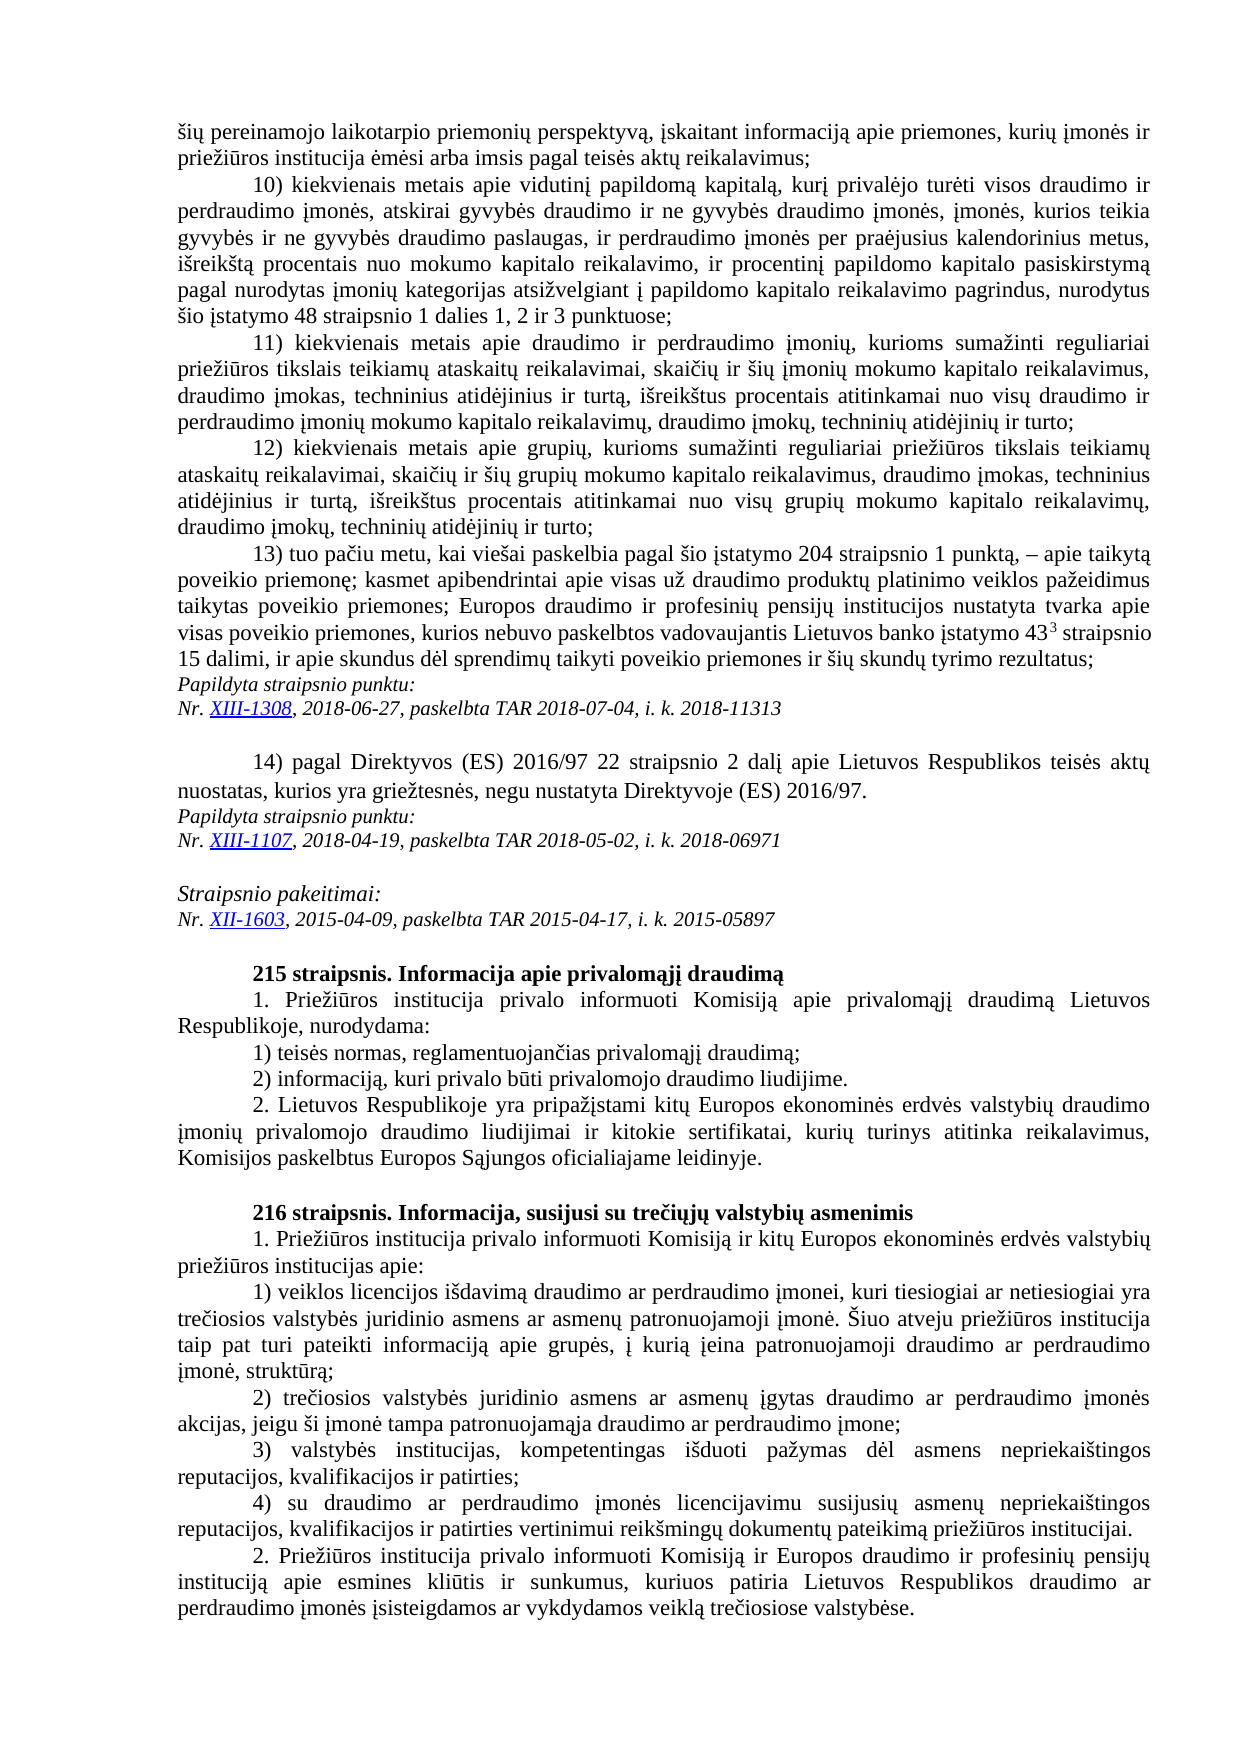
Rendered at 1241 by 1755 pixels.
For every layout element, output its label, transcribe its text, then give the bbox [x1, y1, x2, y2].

text Nr. XIII-1107, 2018-04-19, paskelbta TAR 2018-05-02, i. k. 2018-06971 [177, 828, 1152, 852]
text 12) kiekvienais metais apie grupių, kurioms sumažinti reguliariai priežiūros tikslais teikiamų ataskaitų reikalavimai, skaičių ir šių grupių mokumo kapitalo reikalavimus, draudimo įmokas, techninius atidėjinius ir turtą, išreikštus procentais atitinkamai nuo visų grupių mokumo kapitalo reikalavimų, draudimo įmokų, techninių atidėjinių ir turto; [177, 434, 1152, 540]
text 1. Priežiūros institucija privalo informuoti Komisiją ir kitų Europos ekonominės erdvės valstybių priežiūros institucijas apie: [177, 1226, 1152, 1278]
text Nr. XIII-1308, 2018-06-27, paskelbta TAR 2018-07-04, i. k. 2018-11313 [177, 696, 1152, 720]
text 14) pagal Direktyvos (ES) 2016/97 22 straipsnio 2 dalį apie Lietuvos Respublikos teisės aktų nuostatas, kurios yra griežtesnės, negu nustatyta Direktyvoje (ES) 2016/97. [177, 748, 1152, 803]
text 1) teisės normas, reglamentuojančias privalomąjį draudimą; [177, 1039, 1152, 1065]
text 2. Priežiūros institucija privalo informuoti Komisiją ir Europos draudimo ir profesinių pensijų instituciją apie esmines kliūtis ir sunkumus, kuriuos patiria Lietuvos Respublikos draudimo ar perdraudimo įmonės įsisteigdamos ar vykdydamos veiklą trečiosiose valstybėse. [177, 1542, 1152, 1621]
text 13) tuo pačiu metu, kai viešai paskelbia pagal šio įstatymo 204 straipsnio 1 punktą, – apie taikytą poveikio priemonę; kasmet apibendrintai apie visas už draudimo produktų platinimo veiklos pažeidimus taikytas poveikio priemones; Europos draudimo ir profesinių pensijų institucijos nustatyta tvarka apie visas poveikio priemones, kurios nebuvo paskelbtos vadovaujantis Lietuvos banko įstatymo 433 straipsnio 15 dalimi, ir apie skundus dėl sprendimų taikyti poveikio priemones ir šių skundų tyrimo rezultatus; [177, 540, 1152, 672]
text Papildyta straipsnio punktu: [177, 672, 1152, 696]
text 2) trečiosios valstybės juridinio asmens ar asmenų įgytas draudimo ar perdraudimo įmonės akcijas, jeigu ši įmonė tampa patronuojamąja draudimo ar perdraudimo įmone; [177, 1384, 1152, 1436]
text 215 straipsnis. Informacija apie privalomąjį draudimą [177, 959, 1152, 986]
text 2. Lietuvos Respublikoje yra pripažįstami kitų Europos ekonominės erdvės valstybių draudimo įmonių privalomojo draudimo liudijimai ir kitokie sertifikatai, kurių turinys atitinka reikalavimus, Komisijos paskelbtus Europos Sąjungos oficialiajame leidinyje. [177, 1091, 1152, 1170]
text šių pereinamojo laikotarpio priemonių perspektyvą, įskaitant informaciją apie priemones, kurių įmonės ir priežiūros institucija ėmėsi arba imsis pagal teisės aktų reikalavimus; [177, 118, 1152, 171]
text Straipsnio pakeitimai: [177, 880, 1152, 907]
text Papildyta straipsnio punktu: [177, 803, 1152, 828]
text 10) kiekvienais metais apie vidutinį papildomą kapitalą, kurį privalėjo turėti visos draudimo ir perdraudimo įmonės, atskirai gyvybės draudimo ir ne gyvybės draudimo įmonės, įmonės, kurios teikia gyvybės ir ne gyvybės draudimo paslaugas, ir perdraudimo įmonės per praėjusius kalendorinius metus, išreikštą procentais nuo mokumo kapitalo reikalavimo, ir procentinį papildomo kapitalo pasiskirstymą pagal nurodytas įmonių kategorijas atsižvelgiant į papildomo kapitalo reikalavimo pagrindus, nurodytus šio įstatymo 48 straipsnio 1 dalies 1, 2 ir 3 punktuose; [177, 171, 1152, 329]
text 4) su draudimo ar perdraudimo įmonės licencijavimu susijusių asmenų nepriekaištingos reputacijos, kvalifikacijos ir patirties vertinimui reikšmingų dokumentų pateikimą priežiūros institucijai. [177, 1489, 1152, 1542]
text Nr. XII-1603, 2015-04-09, paskelbta TAR 2015-04-17, i. k. 2015-05897 [177, 907, 1152, 931]
text 2) informaciją, kuri privalo būti privalomojo draudimo liudijime. [177, 1065, 1152, 1091]
text 11) kiekvienais metais apie draudimo ir perdraudimo įmonių, kurioms sumažinti reguliariai priežiūros tikslais teikiamų ataskaitų reikalavimai, skaičių ir šių įmonių mokumo kapitalo reikalavimus, draudimo įmokas, techninius atidėjinius ir turtą, išreikštus procentais atitinkamai nuo visų draudimo ir perdraudimo įmonių mokumo kapitalo reikalavimų, draudimo įmokų, techninių atidėjinių ir turto; [177, 329, 1152, 434]
text 3) valstybės institucijas, kompetentingas išduoti pažymas dėl asmens nepriekaištingos reputacijos, kvalifikacijos ir patirties; [177, 1436, 1152, 1489]
text 1. Priežiūros institucija privalo informuoti Komisiją apie privalomąjį draudimą Lietuvos Respublikoje, nurodydama: [177, 986, 1152, 1039]
text 216 straipsnis. Informacija, susijusi su trečiųjų valstybių asmenimis [177, 1199, 1152, 1226]
text 1) veiklos licencijos išdavimą draudimo ar perdraudimo įmonei, kuri tiesiogiai ar netiesiogiai yra trečiosios valstybės juridinio asmens ar asmenų patronuojamoji įmonė. Šiuo atveju priežiūros institucija taip pat turi pateikti informaciją apie grupės, į kurią įeina patronuojamoji draudimo ar perdraudimo įmonė, struktūrą; [177, 1278, 1152, 1384]
